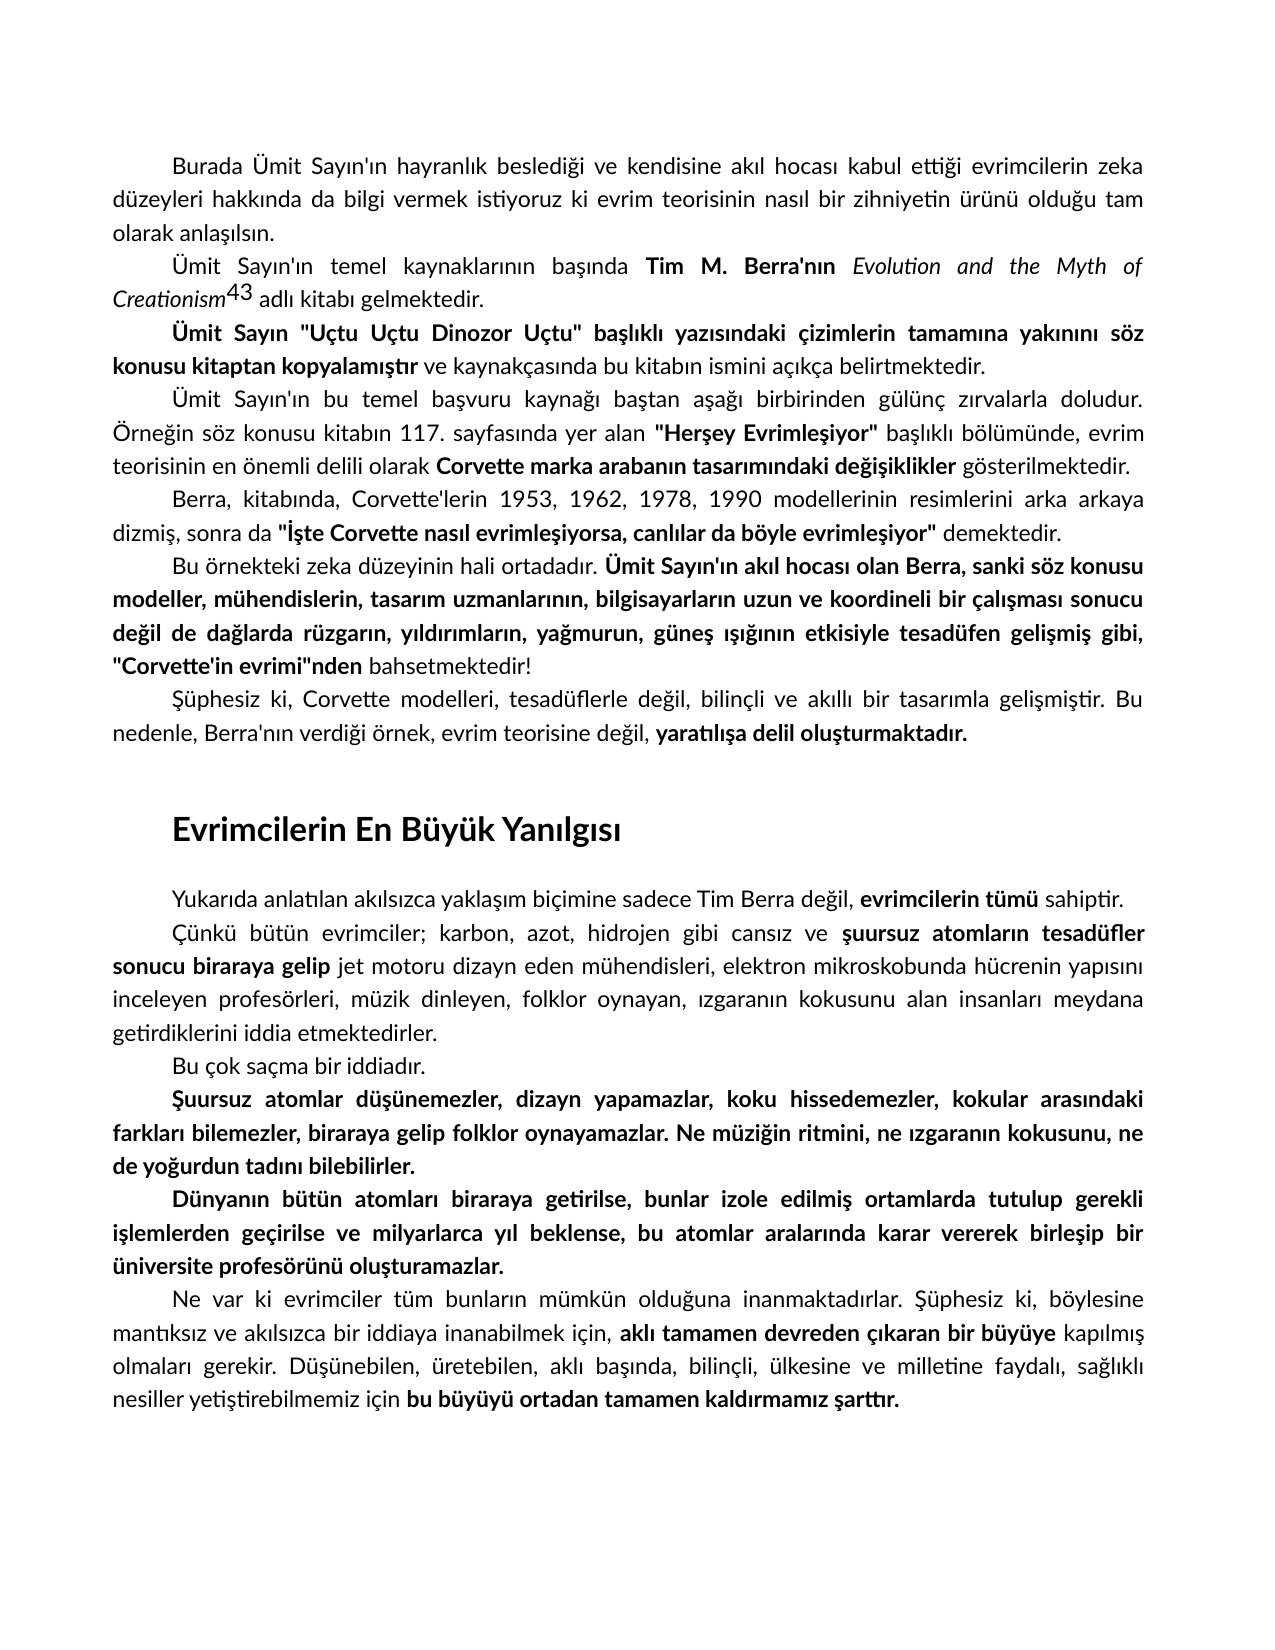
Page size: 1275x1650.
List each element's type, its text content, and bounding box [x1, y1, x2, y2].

text Ümit Sayın "Uçtu Uçtu Dinozor Uçtu" başlıklı yazısındaki çizimlerin tamamına yakınını söz konusu kitaptan kopyalamıştır ve kaynakçasında bu kitabın ismini açıkça belirtmektedir. [112, 314, 1145, 381]
text Burada Ümit Sayın'ın hayranlık beslediği ve kendisine akıl hocası kabul ettiği evrimcilerin zeka düzeyleri hakkında da bilgi vermek istiyoruz ki evrim teorisinin nasıl bir zihniyetin ürünü olduğu tam olarak anlaşılsın. [112, 148, 1145, 248]
text Bu örnekteki zeka düzeyinin hali ortadadır. Ümit Sayın'ın akıl hocası olan Berra, sanki söz konusu modeller, mühendislerin, tasarım uzmanlarının, bilgisayarların uzun ve koordineli bir çalışması sonucu değil de dağlarda rüzgarın, yıldırımların, yağmurun, güneş ışığının etkisiyle tesadüfen gelişmiş gibi, "Corvette'in evrimi"nden bahsetmektedir! [112, 548, 1145, 681]
text Çünkü bütün evrimciler; karbon, azot, hidrojen gibi cansız ve şuursuz atomların tesadüfler sonucu biraraya gelip jet motoru dizayn eden mühendisleri, elektron mikroskobunda hücrenin yapısını inceleyen profesörleri, müzik dinleyen, folklor oynayan, ızgaranın kokusunu alan insanları meydana getirdiklerini iddia etmektedirler. [112, 914, 1145, 1048]
text Dünyanın bütün atomları biraraya getirilse, bunlar izole edilmiş ortamlarda tutulup gerekli işlemlerden geçirilse ve milyarlarca yıl beklense, bu atomlar aralarında karar vererek birleşip bir üniversite profesörünü oluşturamazlar. [112, 1181, 1145, 1281]
text Ümit Sayın'ın bu temel başvuru kaynağı baştan aşağı birbirinden gülünç zırvalarla doludur. Örneğin söz konusu kitabın 117. sayfasında yer alan "Herşey Evrimleşiyor" başlıklı bölümünde, evrim teorisinin en önemli delili olarak Corvette marka arabanın tasarımındaki değişiklikler gösterilmektedir. [112, 381, 1145, 481]
text Şuursuz atomlar düşünemezler, dizayn yapamazlar, koku hissedemezler, kokular arasındaki farkları bilemezler, biraraya gelip folklor oynayamazlar. Ne müziğin ritmini, ne ızgaranın kokusunu, ne de yoğurdun tadını bilebilirler. [112, 1081, 1145, 1181]
text Berra, kitabında, Corvette'lerin 1953, 1962, 1978, 1990 modellerinin resimlerini arka arkaya dizmiş, sonra da "İşte Corvette nasıl evrimleşiyorsa, canlılar da böyle evrimleşiyor" demektedir. [112, 481, 1145, 548]
text Ne var ki evrimciler tüm bunların mümkün olduğuna inanmaktadırlar. Şüphesiz ki, böylesine mantıksız ve akılsızca bir iddiaya inanabilmek için, aklı tamamen devreden çıkaran bir büyüye kapılmış olmaları gerekir. Düşünebilen, üretebilen, aklı başında, bilinçli, ülkesine ve milletine faydalı, sağlıklı nesiller yetiştirebilmemiz için bu büyüyü ortadan tamamen kaldırmamız şarttır. [112, 1281, 1145, 1414]
text Bu çok saçma bir iddiadır. [112, 1048, 1145, 1081]
text Ümit Sayın'ın temel kaynaklarının başında Tim M. Berra'nın Evolution and the Myth of Creationism43 adlı kitabı gelmektedir. [112, 248, 1145, 314]
text Yukarıda anlatılan akılsızca yaklaşım biçimine sadece Tim Berra değil, evrimcilerin tümü sahiptir. [112, 881, 1145, 914]
text Evrimcilerin En Büyük Yanılgısı [112, 814, 1145, 848]
text Şüphesiz ki, Corvette modelleri, tesadüflerle değil, bilinçli ve akıllı bir tasarımla gelişmiştir. Bu nedenle, Berra'nın verdiği örnek, evrim teorisine değil, yaratılışa delil oluşturmaktadır. [112, 681, 1145, 748]
